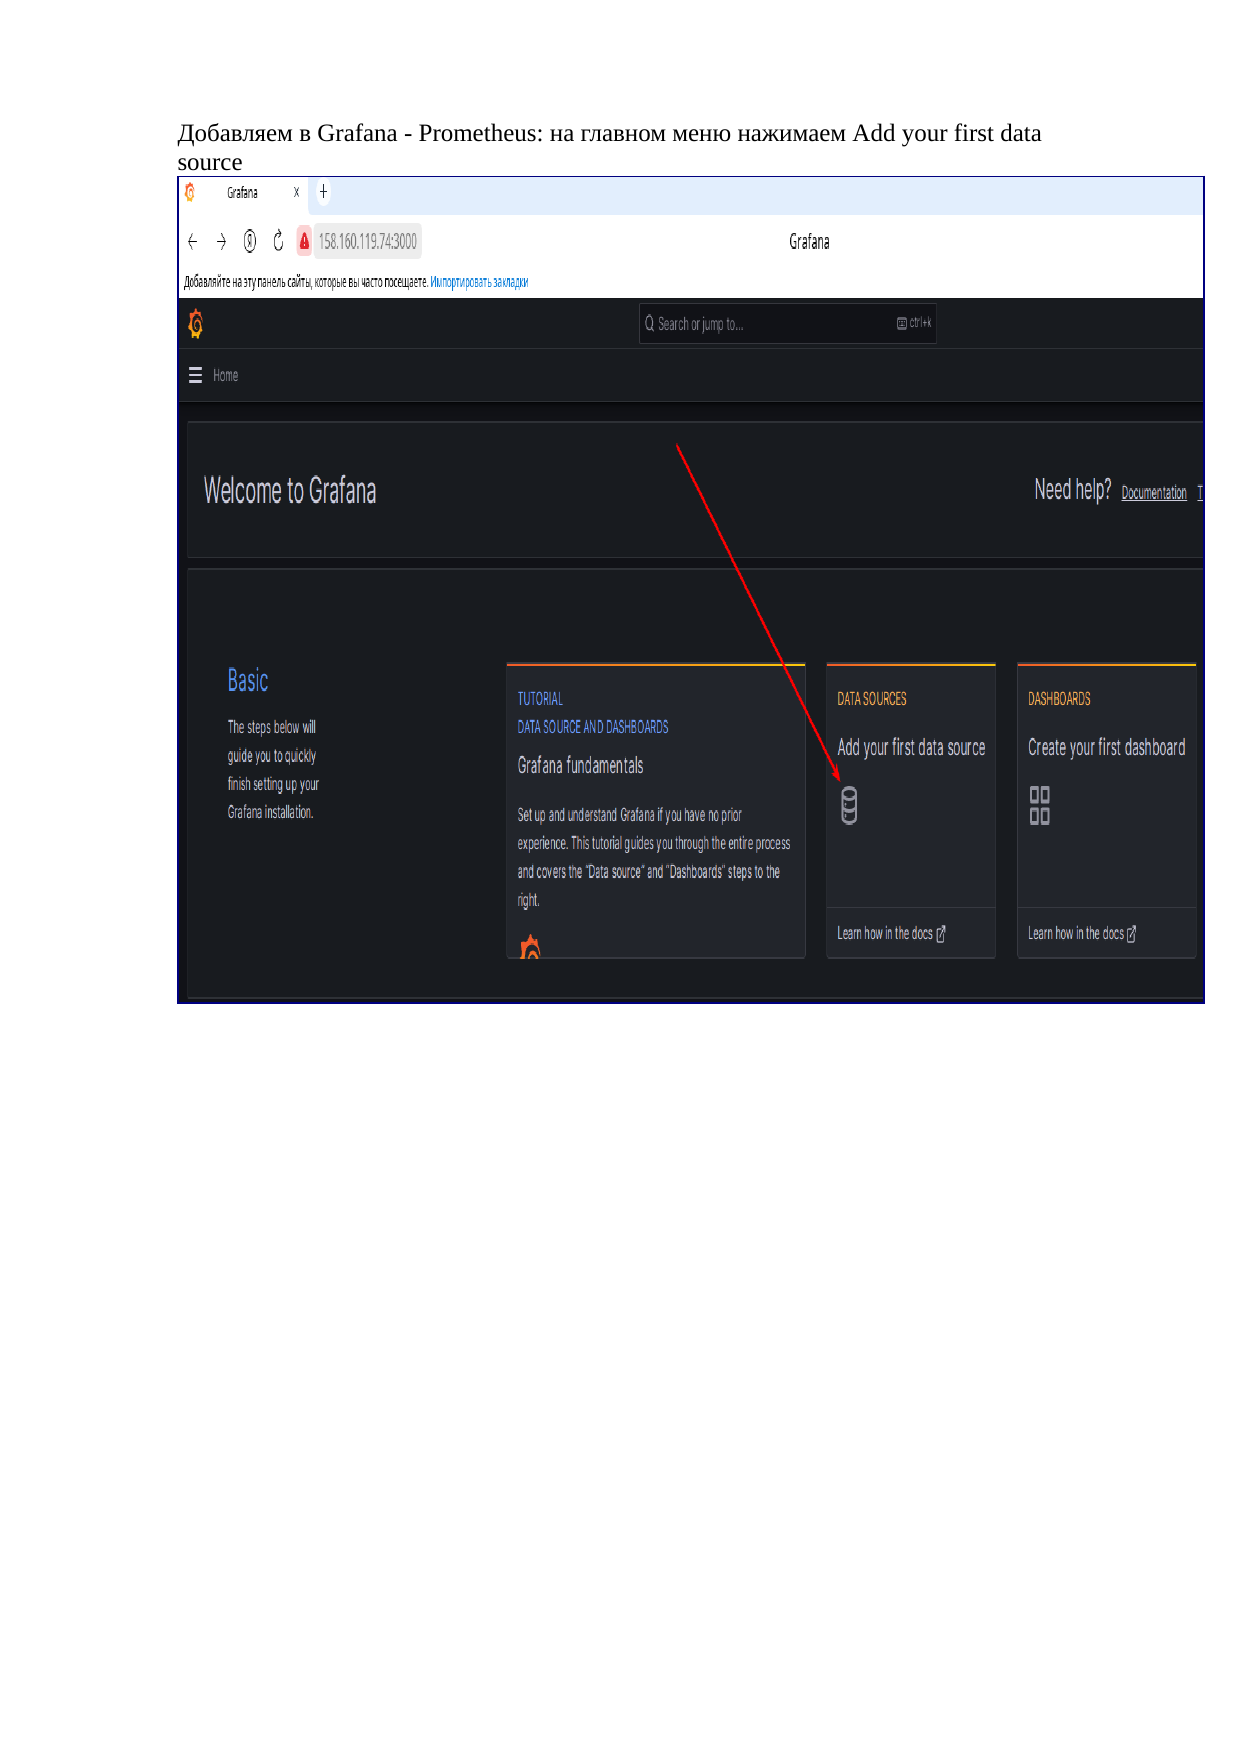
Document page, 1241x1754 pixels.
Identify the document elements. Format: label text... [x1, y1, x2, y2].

text [177, 1004, 1063, 1009]
picture [179, 177, 1203, 1002]
text Добавляем в Grafana - Prometheus: на главном меню нажимаем Add your first data source [177, 118, 1063, 176]
